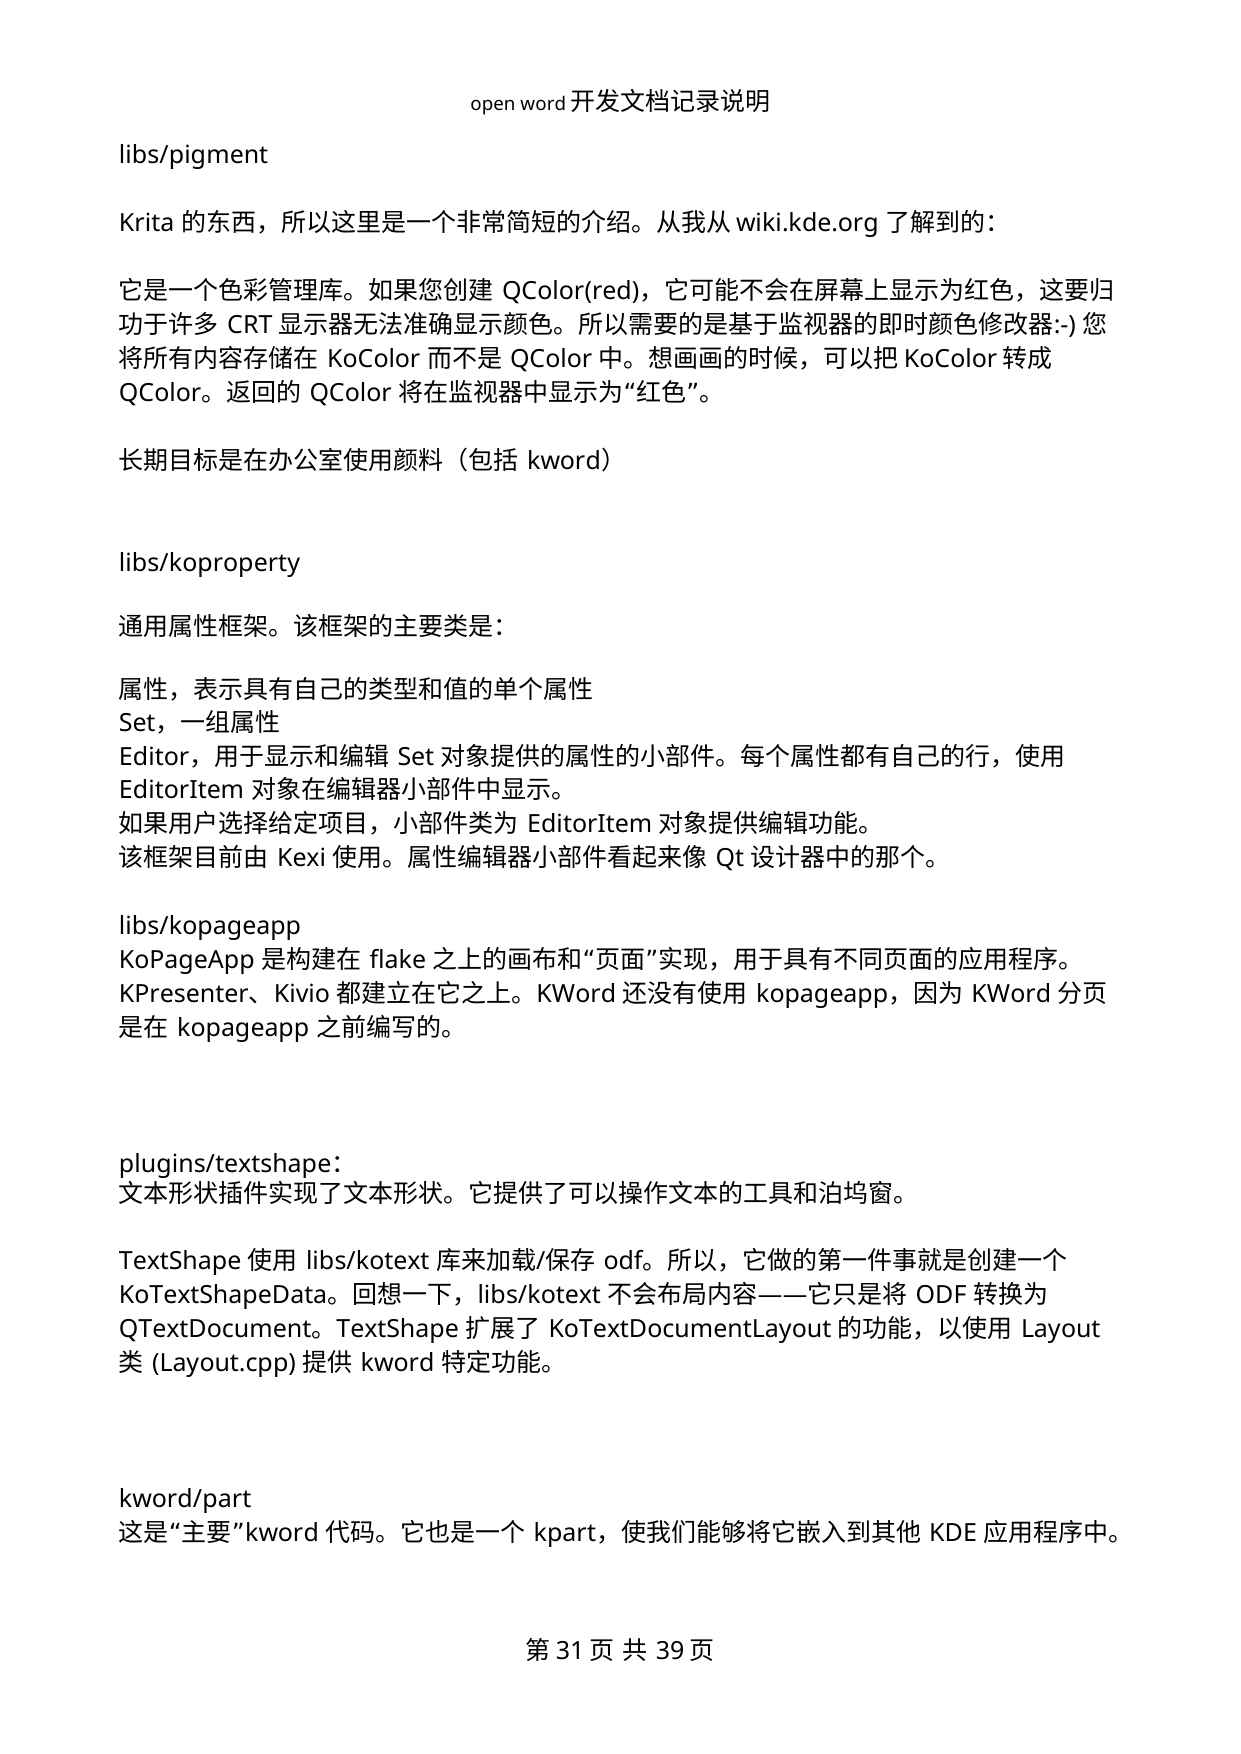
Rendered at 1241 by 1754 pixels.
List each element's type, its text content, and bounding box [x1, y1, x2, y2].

text 属性，表示具有自己的类型和值的单个属性 [119, 676, 1121, 704]
text libs/koproperty [119, 545, 1121, 579]
text Krita 的东西，所以这里是一个非常简短的介绍。从我从wiki.kde.org 了解到的： [119, 205, 1121, 239]
text plugins/textshape： [119, 1146, 1121, 1180]
text libs/kopageapp [119, 908, 1121, 942]
text TextShape 使用 libs/kotext 库来加载/保存 odf。所以，它做的第一件事就是创建一个 KoTextShapeData。回想一下，libs/kotext 不会布局内容——它只是将 ODF 转换为 QTextDocument。TextShape 扩展了 KoTextDocumentLayout 的功能，以使用 Layout 类 (Layout.cpp) 提供 kword 特定功能。 [119, 1243, 1121, 1379]
text Set，一组属性 [119, 704, 1121, 738]
text 它是一个色彩管理库。如果您创建 QColor(red)，它可能不会在屏幕上显示为红色，这要归功于许多 CRT 显示器无法准确显示颜色。所以需要的是基于监视器的即时颜色修改器:-) 您将所有内容存储在 KoColor 而不是 QColor 中。想画画的时候，可以把KoColor转成QColor。返回的 QColor 将在监视器中显示为“红色”。 [119, 273, 1121, 409]
text KoPageApp 是构建在 flake 之上的画布和“页面”实现，用于具有不同页面的应用程序。KPresenter、Kivio 都建立在它之上。KWord 还没有使用 kopageapp，因为 KWord 分页是在 kopageapp 之前编写的。 [119, 942, 1121, 1044]
text kword/part [119, 1481, 1121, 1514]
text 长期目标是在办公室使用颜料（包括 kword） [119, 443, 1121, 477]
text libs/pigment [119, 137, 1121, 171]
text 该框架目前由 Kexi 使用。属性编辑器小部件看起来像 Qt 设计器中的那个。 [119, 840, 1121, 874]
text Editor，用于显示和编辑 Set 对象提供的属性的小部件。每个属性都有自己的行，使用 EditorItem 对象在编辑器小部件中显示。 [119, 738, 1121, 806]
text 通用属性框架。该框架的主要类是： [119, 613, 1121, 642]
text 如果用户选择给定项目，小部件类为 EditorItem 对象提供编辑功能。 [119, 806, 1121, 840]
text 这是“主要”kword 代码。它也是一个 kpart，使我们能够将它嵌入到其他 KDE 应用程序中。 [119, 1514, 1121, 1548]
text 文本形状插件实现了文本形状。它提供了可以操作文本的工具和泊坞窗。 [119, 1180, 1121, 1209]
